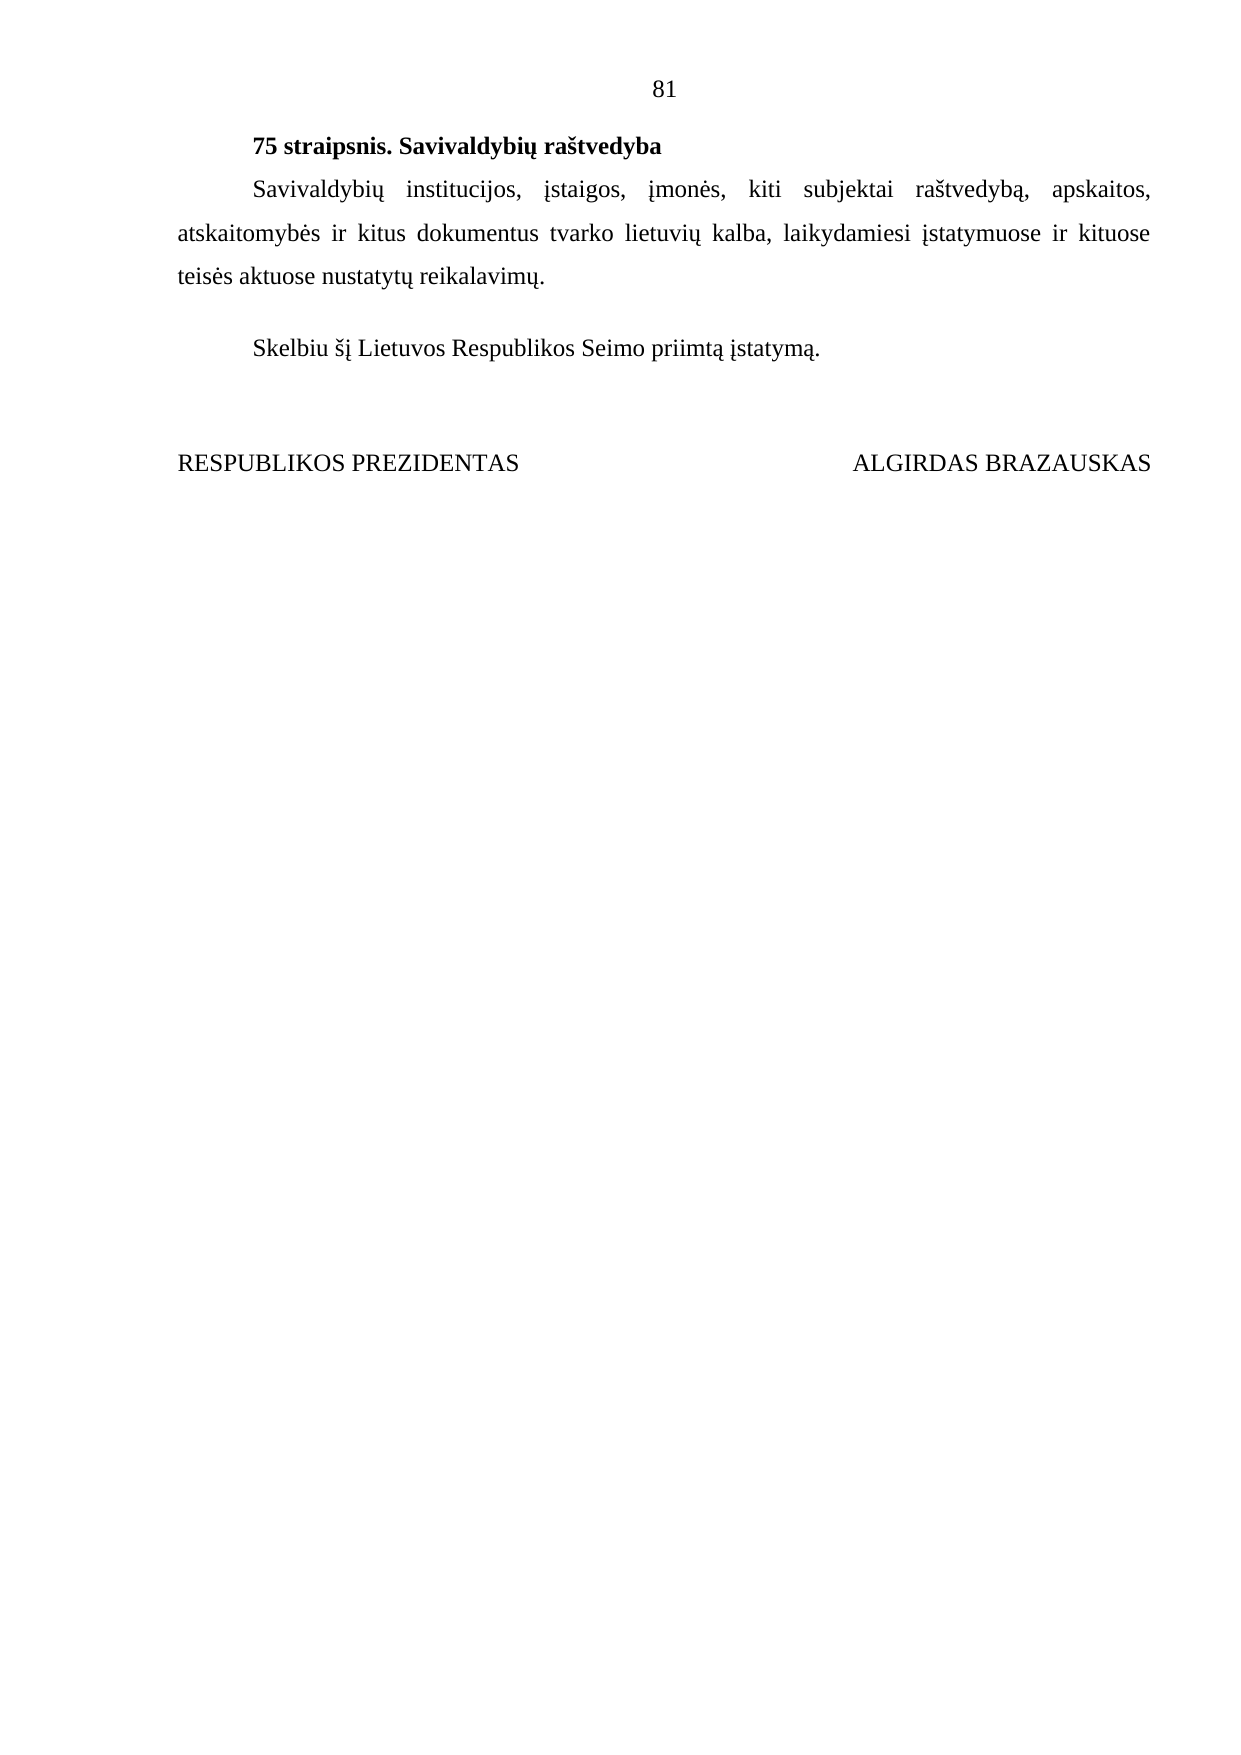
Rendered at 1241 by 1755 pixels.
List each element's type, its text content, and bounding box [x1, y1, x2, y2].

text Skelbiu šį Lietuvos Respublikos Seimo priimtą įstatymą. [177, 333, 1152, 361]
text 75 straipsnis. Savivaldybių raštvedyba [177, 131, 1152, 160]
text Savivaldybių institucijos, įstaigos, įmonės, kiti subjektai raštvedybą, apskaitos, atskaitomybės ir kitus dokumentus tvarko lietuvių kalba, laikydamiesi įstatymuose ir kituose teisės aktuose nustatytų reikalavimų. [177, 174, 1152, 289]
text RESPUBLIKOS PREZIDENTAS ALGIRDAS BRAZAUSKAS [177, 448, 1152, 476]
